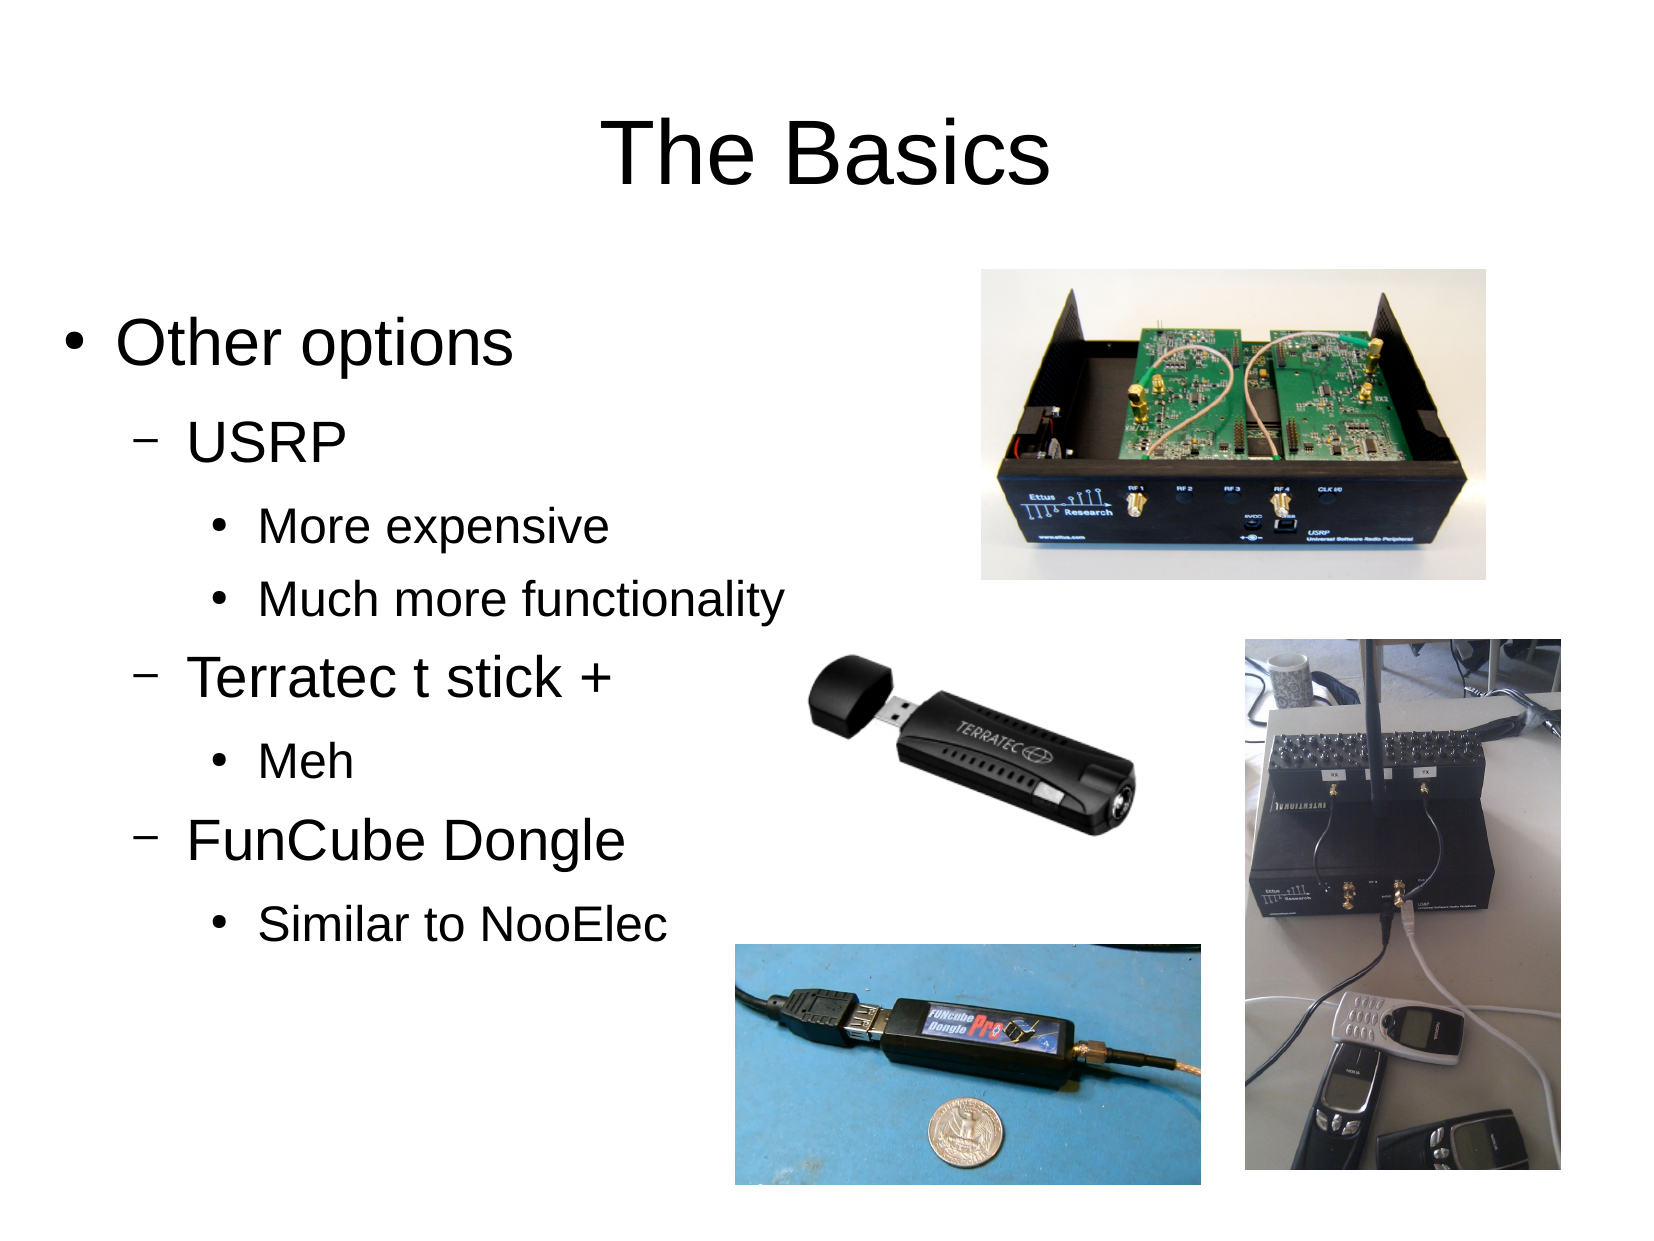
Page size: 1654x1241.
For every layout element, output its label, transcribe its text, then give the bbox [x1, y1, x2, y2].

picture [785, 644, 1156, 892]
title The Basics [82, 49, 1571, 257]
list Other options USRP More expensive Much more functionality Terratec t stick + Meh FunCube Dongle Similar to NooElec [45, 305, 826, 1141]
picture [1245, 639, 1561, 1171]
picture [735, 944, 1201, 1185]
picture [981, 269, 1486, 580]
